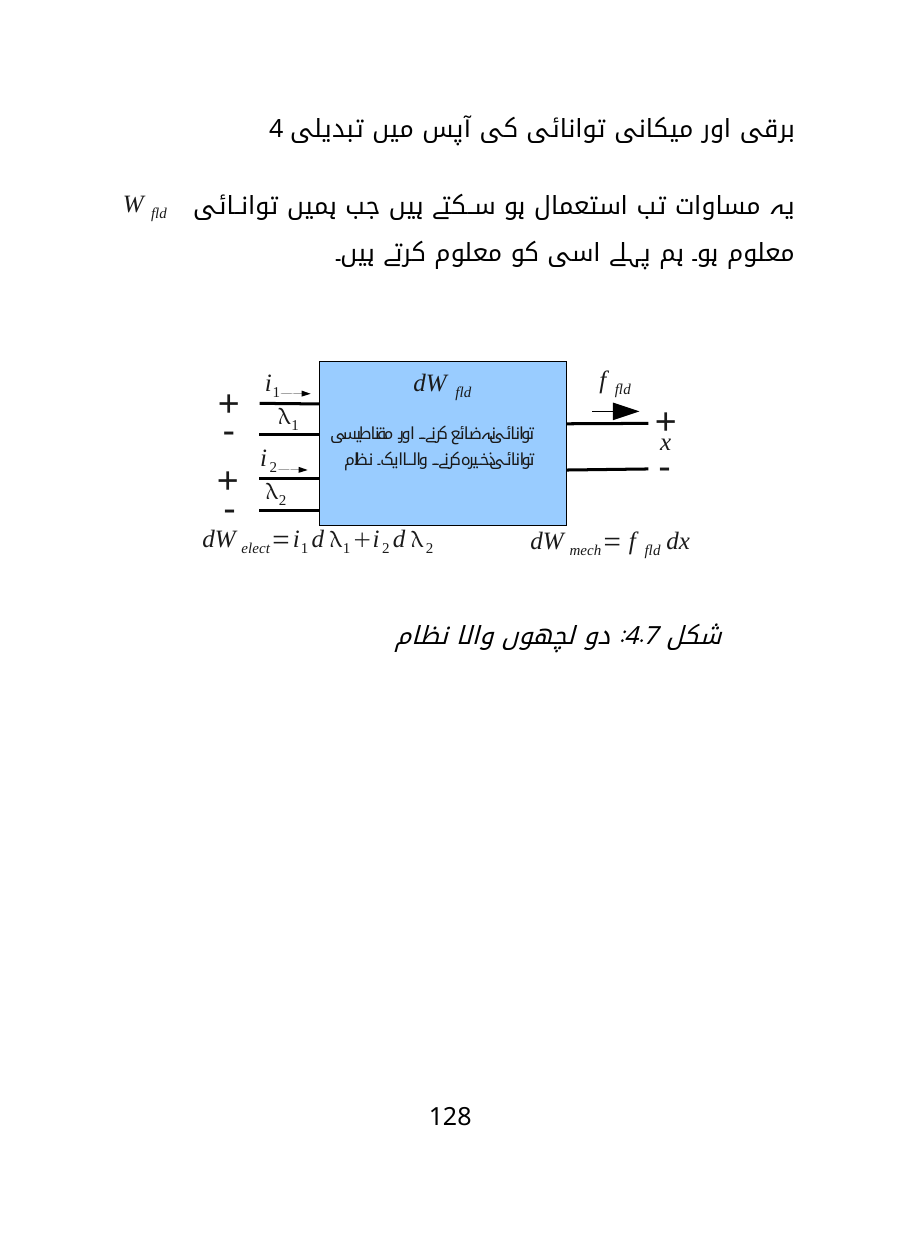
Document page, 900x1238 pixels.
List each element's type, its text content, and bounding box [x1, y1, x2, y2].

text شکل 4.7: دو لچھوں والا نظام [179, 302, 721, 660]
text یہ مساوات تب استعمال ہو سکتے ہیں جب ہمیں توانائی معلوم ہو۔ ہم پہلے اسی کو معلوم کرتے ہیں۔ [105, 182, 795, 277]
